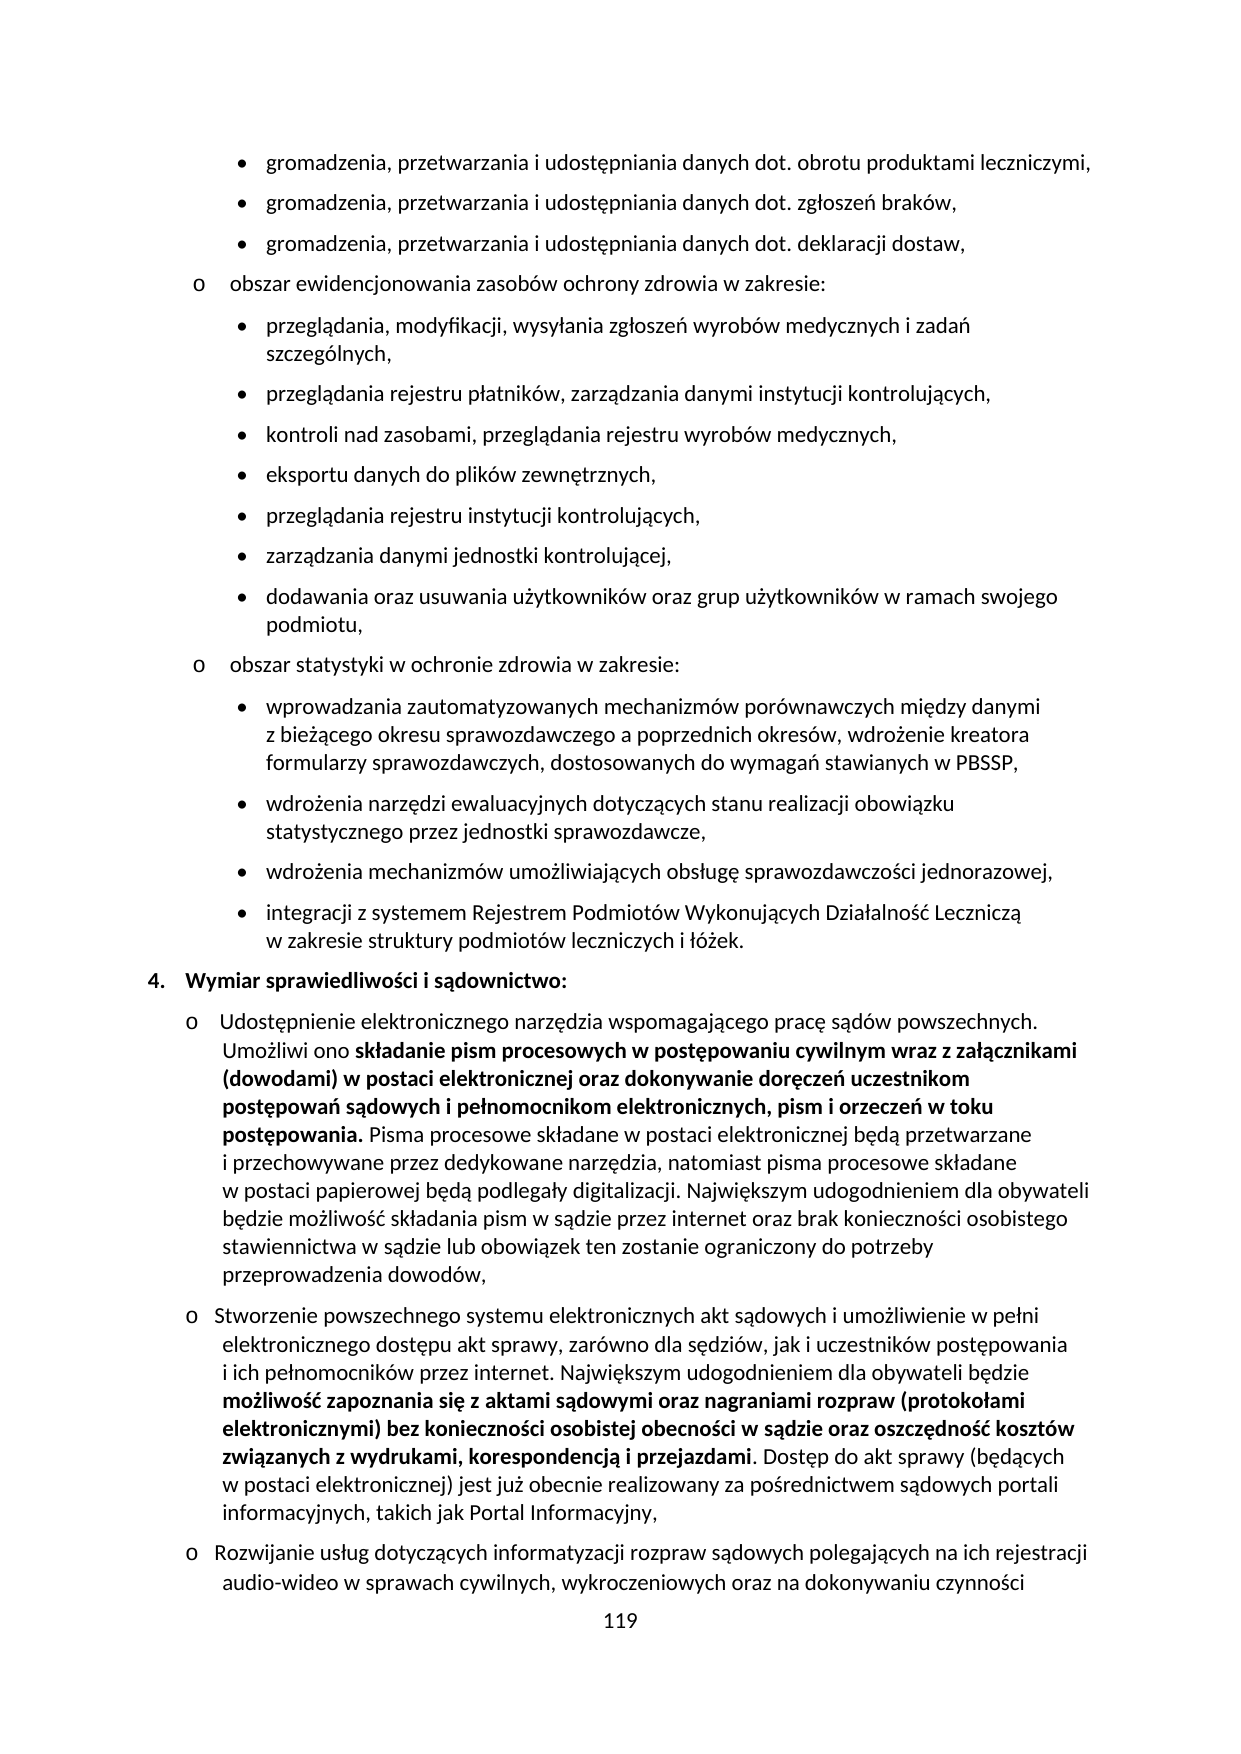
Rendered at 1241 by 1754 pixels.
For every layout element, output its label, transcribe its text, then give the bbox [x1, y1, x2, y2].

list Udostępnienie elektronicznego narzędzia wspomagającego pracę sądów powszechnych. Umożliwi ono składanie pism procesowych w postępowaniu cywilnym wraz z załącznikami (dowodami) w postaci elektronicznej oraz dokonywanie doręczeń uczestnikom postępowań sądowych i pełnomocnikom elektronicznych, pism i orzeczeń w toku postępowania. Pisma procesowe składane w postaci elektronicznej będą przetwarzane i przechowywane przez dedykowane narzędzia, natomiast pisma procesowe składane w postaci papierowej będą podlegały digitalizacji. Największym udogodnieniem dla obywateli będzie możliwość składania pism w sądzie przez internet oraz brak konieczności osobistego stawiennictwa w sądzie lub obowiązek ten zostanie ograniczony do potrzeby przeprowadzenia dowodów, [185, 1007, 1093, 1288]
list wdrożenia mechanizmów umożliwiających obsługę sprawozdawczości jednorazowej, [236, 857, 1093, 885]
list obszar ewidencjonowania zasobów ochrony zdrowia w zakresie: [192, 269, 1093, 298]
list przeglądania rejestru instytucji kontrolujących, [236, 501, 1093, 529]
list kontroli nad zasobami, przeglądania rejestru wyrobów medycznych, [236, 420, 1093, 448]
list obszar statystyki w ochronie zdrowia w zakresie: [192, 651, 1093, 680]
list przeglądania, modyfikacji, wysyłania zgłoszeń wyrobów medycznych i zadań szczególnych, [236, 311, 1093, 367]
list eksportu danych do plików zewnętrznych, [236, 460, 1093, 488]
list Stworzenie powszechnego systemu elektronicznych akt sądowych i umożliwienie w pełni elektronicznego dostępu akt sprawy, zarówno dla sędziów, jak i uczestników postępowania i ich pełnomocników przez internet. Największym udogodnieniem dla obywateli będzie możliwość zapoznania się z aktami sądowymi oraz nagraniami rozpraw (protokołami elektronicznymi) bez konieczności osobistej obecności w sądzie oraz oszczędność kosztów związanych z wydrukami, korespondencją i przejazdami. Dostęp do akt sprawy (będących w postaci elektronicznej) jest już obecnie realizowany za pośrednictwem sądowych portali informacyjnych, takich jak Portal Informacyjny, [185, 1301, 1093, 1526]
list integracji z systemem Rejestrem Podmiotów Wykonujących Działalność Leczniczą w zakresie struktury podmiotów leczniczych i łóżek. [236, 898, 1093, 954]
list gromadzenia, przetwarzania i udostępniania danych dot. obrotu produktami leczniczymi, [236, 148, 1093, 176]
list Wymiar sprawiedliwości i sądownictwo: [148, 966, 1093, 994]
list gromadzenia, przetwarzania i udostępniania danych dot. zgłoszeń braków, [236, 188, 1093, 216]
list gromadzenia, przetwarzania i udostępniania danych dot. deklaracji dostaw, [236, 229, 1093, 257]
list Rozwijanie usług dotyczących informatyzacji rozpraw sądowych polegających na ich rejestracji audio-wideo w sprawach cywilnych, wykroczeniowych oraz na dokonywaniu czynności [185, 1538, 1093, 1596]
list wprowadzania zautomatyzowanych mechanizmów porównawczych między danymi z bieżącego okresu sprawozdawczego a poprzednich okresów, wdrożenie kreatora formularzy sprawozdawczych, dostosowanych do wymagań stawianych w PBSSP, [236, 692, 1093, 776]
list zarządzania danymi jednostki kontrolującej, [236, 541, 1093, 569]
list wdrożenia narzędzi ewaluacyjnych dotyczących stanu realizacji obowiązku statystycznego przez jednostki sprawozdawcze, [236, 789, 1093, 845]
list dodawania oraz usuwania użytkowników oraz grup użytkowników w ramach swojego podmiotu, [236, 582, 1093, 638]
list przeglądania rejestru płatników, zarządzania danymi instytucji kontrolujących, [236, 379, 1093, 407]
